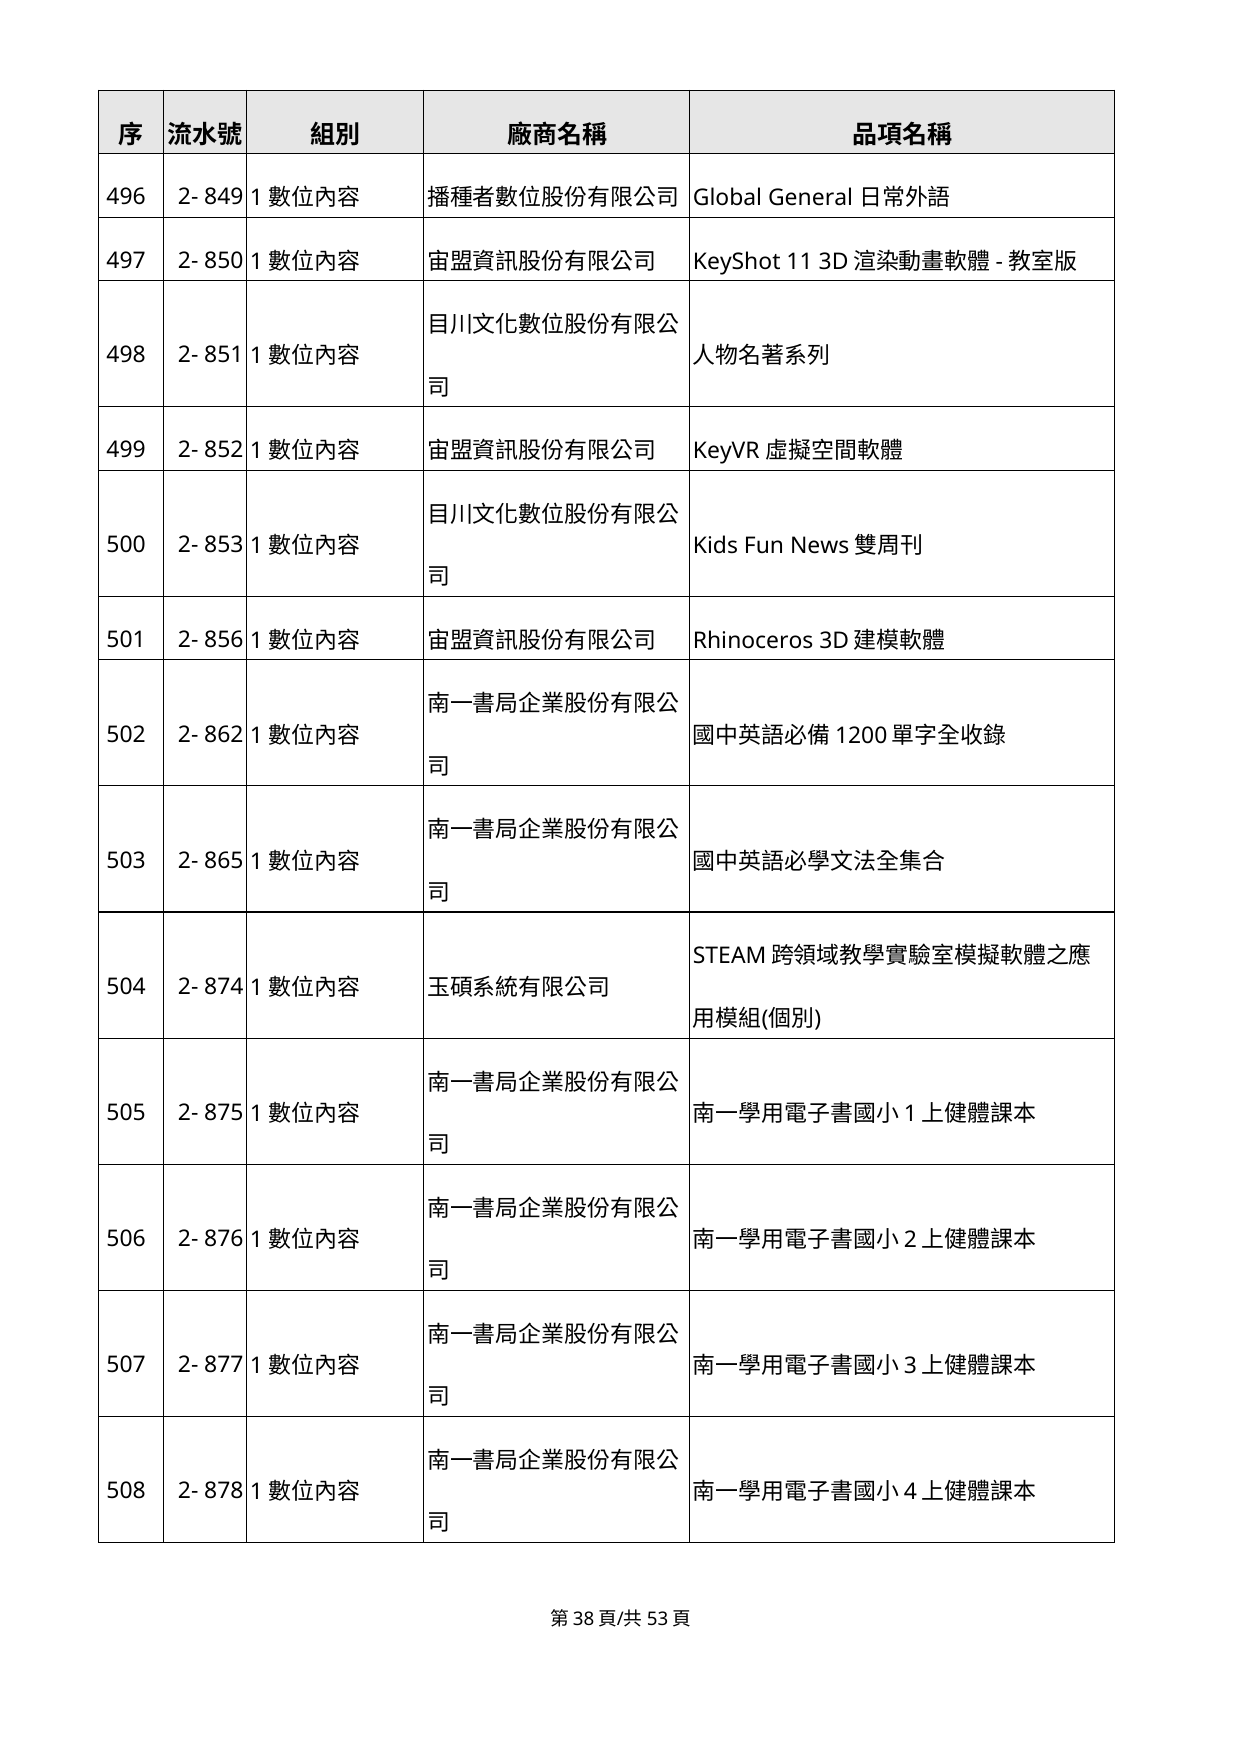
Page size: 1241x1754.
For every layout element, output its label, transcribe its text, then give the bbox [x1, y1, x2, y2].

table_cell 2- [164, 660, 201, 785]
table_cell 2- [164, 471, 201, 596]
table_cell Rhinoceros 3D建模軟體 [690, 597, 1114, 659]
table_cell 南一書局企業股份有限公司 [424, 1291, 689, 1416]
table_cell 南一書局企業股份有限公司 [424, 1417, 689, 1542]
table_cell 南一學用電子書國小1上健體課本 [690, 1039, 1114, 1163]
table_cell [99, 281, 163, 406]
table_cell [99, 218, 163, 280]
table_cell Kids Fun News雙周刊 [690, 471, 1114, 596]
table_cell 1 數位內容 [247, 281, 423, 406]
table_cell 1 數位內容 [247, 786, 423, 911]
table_cell 1 數位內容 [247, 471, 423, 596]
table_cell [99, 407, 163, 470]
table_cell 2- [164, 407, 201, 470]
table_cell 2- [164, 1039, 201, 1163]
table_cell 2- [164, 597, 201, 659]
table_cell 852 [201, 407, 246, 470]
table_cell 南一學用電子書國小4上健體課本 [690, 1417, 1114, 1542]
table_header 品項名稱 [690, 91, 1114, 153]
table_cell 南一書局企業股份有限公司 [424, 786, 689, 911]
table_cell 宙盟資訊股份有限公司 [424, 597, 689, 659]
table_cell [99, 1291, 163, 1416]
table_cell 2- [164, 281, 201, 406]
table_cell 853 [201, 471, 246, 596]
table_cell 2- [164, 913, 201, 1037]
table_cell 878 [201, 1417, 246, 1542]
table_cell 1 數位內容 [247, 1039, 423, 1163]
table_header 組別 [247, 91, 423, 153]
table_cell 875 [201, 1039, 246, 1163]
table_cell STEAM跨領域教學實驗室模擬軟體之應用模組(個別) [690, 913, 1114, 1037]
table_cell 850 [201, 218, 246, 280]
table_cell [99, 154, 163, 217]
table_cell 1 數位內容 [247, 660, 423, 785]
table_cell 南一書局企業股份有限公司 [424, 1039, 689, 1163]
table_cell 宙盟資訊股份有限公司 [424, 218, 689, 280]
table_cell 1 數位內容 [247, 154, 423, 217]
table_cell 南一學用電子書國小2上健體課本 [690, 1165, 1114, 1289]
table_cell 865 [201, 786, 246, 911]
table_cell 862 [201, 660, 246, 785]
table_cell 874 [201, 913, 246, 1037]
table_cell 1 數位內容 [247, 1291, 423, 1416]
table_cell 目川文化數位股份有限公司 [424, 471, 689, 596]
table_header 序 [99, 91, 163, 153]
table_cell 849 [201, 154, 246, 217]
table_cell 1 數位內容 [247, 913, 423, 1037]
table_cell 國中英語必學文法全集合 [690, 786, 1114, 911]
table_cell [99, 1165, 163, 1289]
table_cell [99, 660, 163, 785]
table_cell 2- [164, 1165, 201, 1289]
table_cell 1 數位內容 [247, 407, 423, 470]
table_cell 2- [164, 786, 201, 911]
table_cell 南一書局企業股份有限公司 [424, 660, 689, 785]
table_cell 2- [164, 1291, 201, 1416]
table_cell 玉碩系統有限公司 [424, 913, 689, 1037]
table_cell 播種者數位股份有限公司 [424, 154, 689, 217]
table_cell KeyShot 11 3D渲染動畫軟體 - 教室版 [690, 218, 1114, 280]
table_cell [99, 1417, 163, 1542]
table_cell 1 數位內容 [247, 1165, 423, 1289]
table_cell [99, 471, 163, 596]
table_cell KeyVR 虛擬空間軟體 [690, 407, 1114, 470]
table_cell 876 [201, 1165, 246, 1289]
table_header 廠商名稱 [424, 91, 689, 153]
table_cell 人物名著系列 [690, 281, 1114, 406]
table_cell 1 數位內容 [247, 597, 423, 659]
table_cell 877 [201, 1291, 246, 1416]
table_cell 2- [164, 218, 201, 280]
table_cell 1 數位內容 [247, 218, 423, 280]
table_cell 南一學用電子書國小3上健體課本 [690, 1291, 1114, 1416]
table_cell 851 [201, 281, 246, 406]
table_cell 南一書局企業股份有限公司 [424, 1165, 689, 1289]
table_cell [99, 913, 163, 1037]
table_cell 目川文化數位股份有限公司 [424, 281, 689, 406]
table_cell Global General 日常外語 [690, 154, 1114, 217]
table_cell [99, 1039, 163, 1163]
table_cell [99, 786, 163, 911]
table_cell 2- [164, 1417, 201, 1542]
table_header 流水號 [164, 91, 246, 153]
table_cell 1 數位內容 [247, 1417, 423, 1542]
table_cell 宙盟資訊股份有限公司 [424, 407, 689, 470]
table_cell 國中英語必備1200單字全收錄 [690, 660, 1114, 785]
table_cell 856 [201, 597, 246, 659]
table_cell 2- [164, 154, 201, 217]
table_cell [99, 597, 163, 659]
